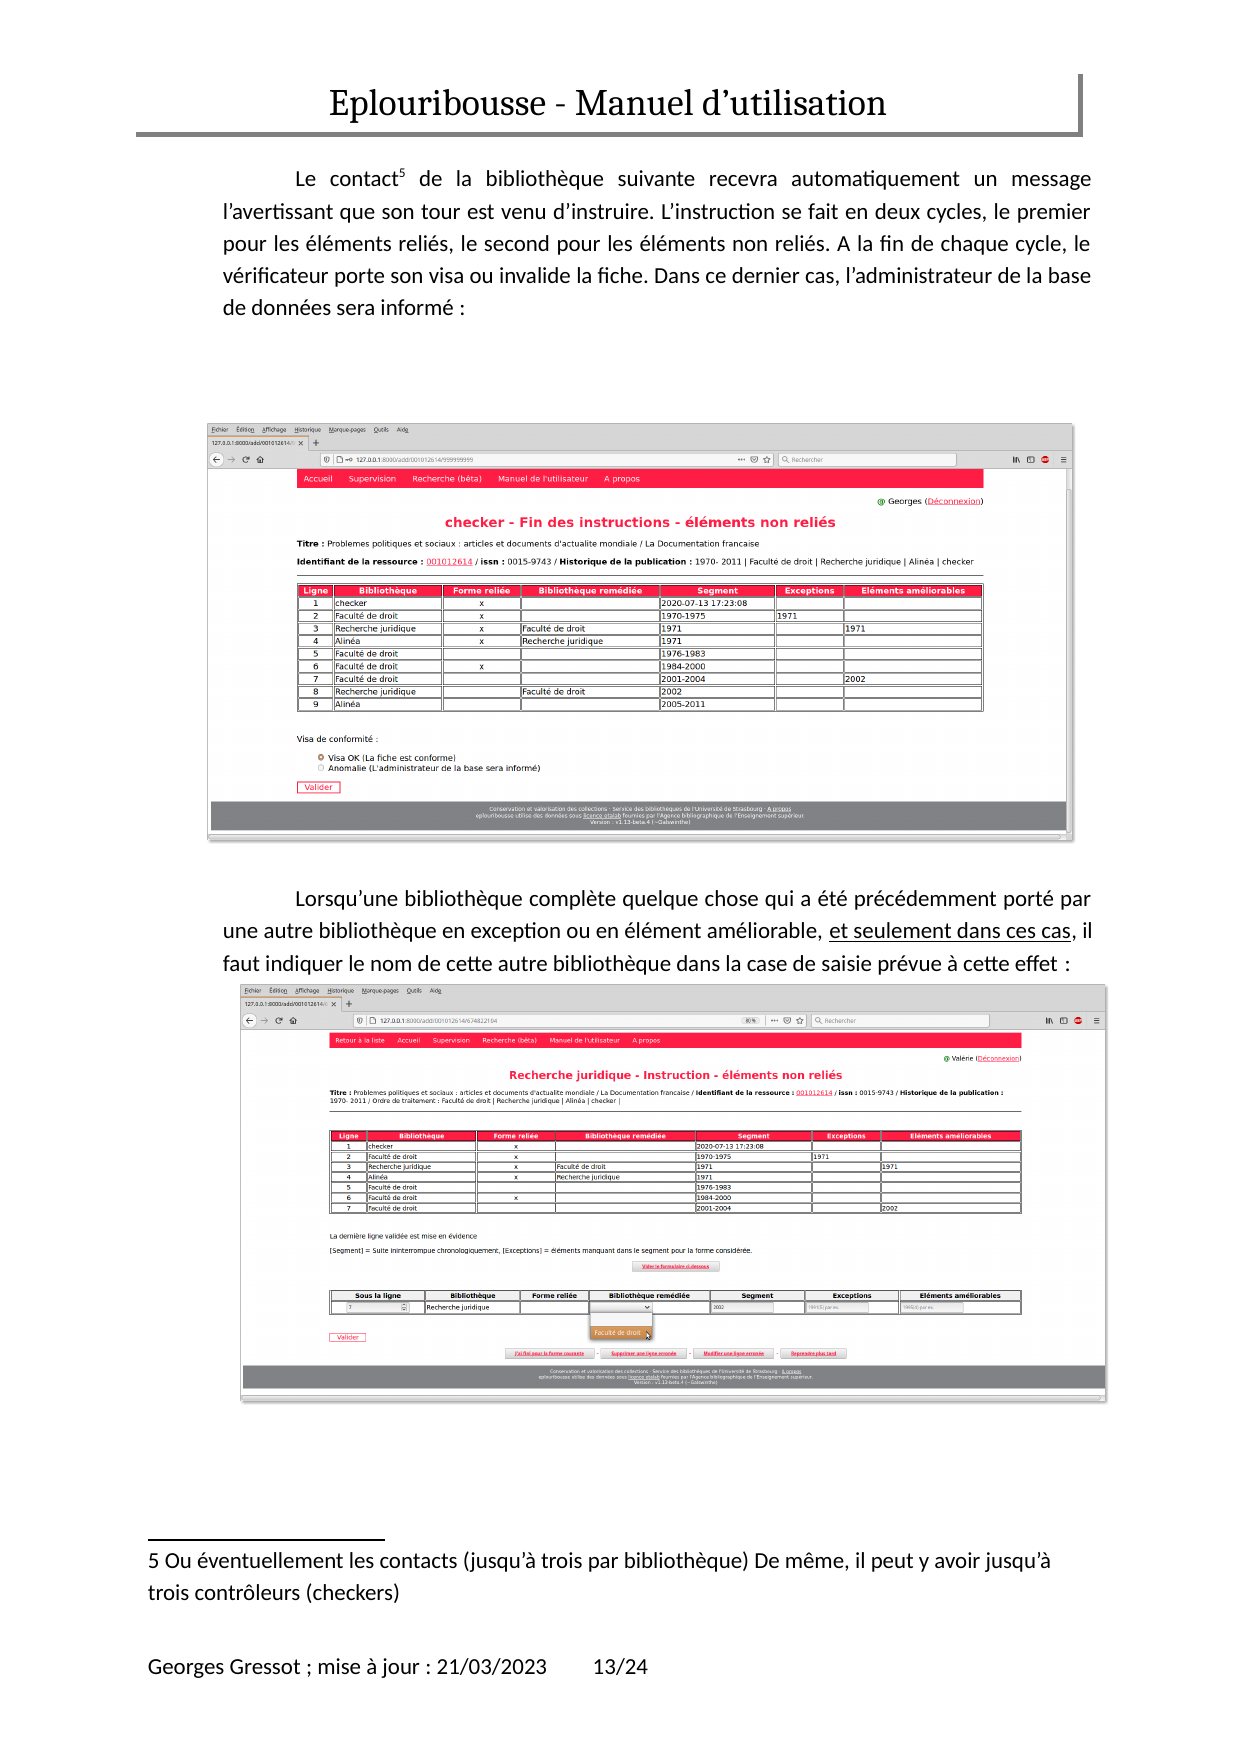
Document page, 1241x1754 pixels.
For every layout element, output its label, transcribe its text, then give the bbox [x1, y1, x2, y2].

picture [205, 422, 1076, 844]
list Lorsqu’une bibliothèque complète quelque chose qui a été précédemment porté par une autre bibliothèque en exception ou en élément améliorable, et seulement dans ces cas, il faut indiquer le nom de cette autre bibliothèque dans la case de saisie prévue à cette effet : [223, 884, 1093, 977]
list Le contact de la bibliothèque suivante recevra automatiquement un message l’avertissant que son tour est venu d’instruire. L’instruction se fait en deux cycles, le premier pour les éléments reliés, le second pour les éléments non reliés. A la fin de chaque cycle, le vérificateur porte son visa ou invalide la fiche. Dans ce dernier cas, l’administrateur de la base de données sera informé : [223, 164, 1093, 321]
picture [238, 983, 1109, 1405]
text Ou éventuellement les contacts (jusqu’à trois par bibliothèque) De même, il peut y avoir jusqu’à trois contrôleurs (checkers) [148, 1546, 1093, 1606]
